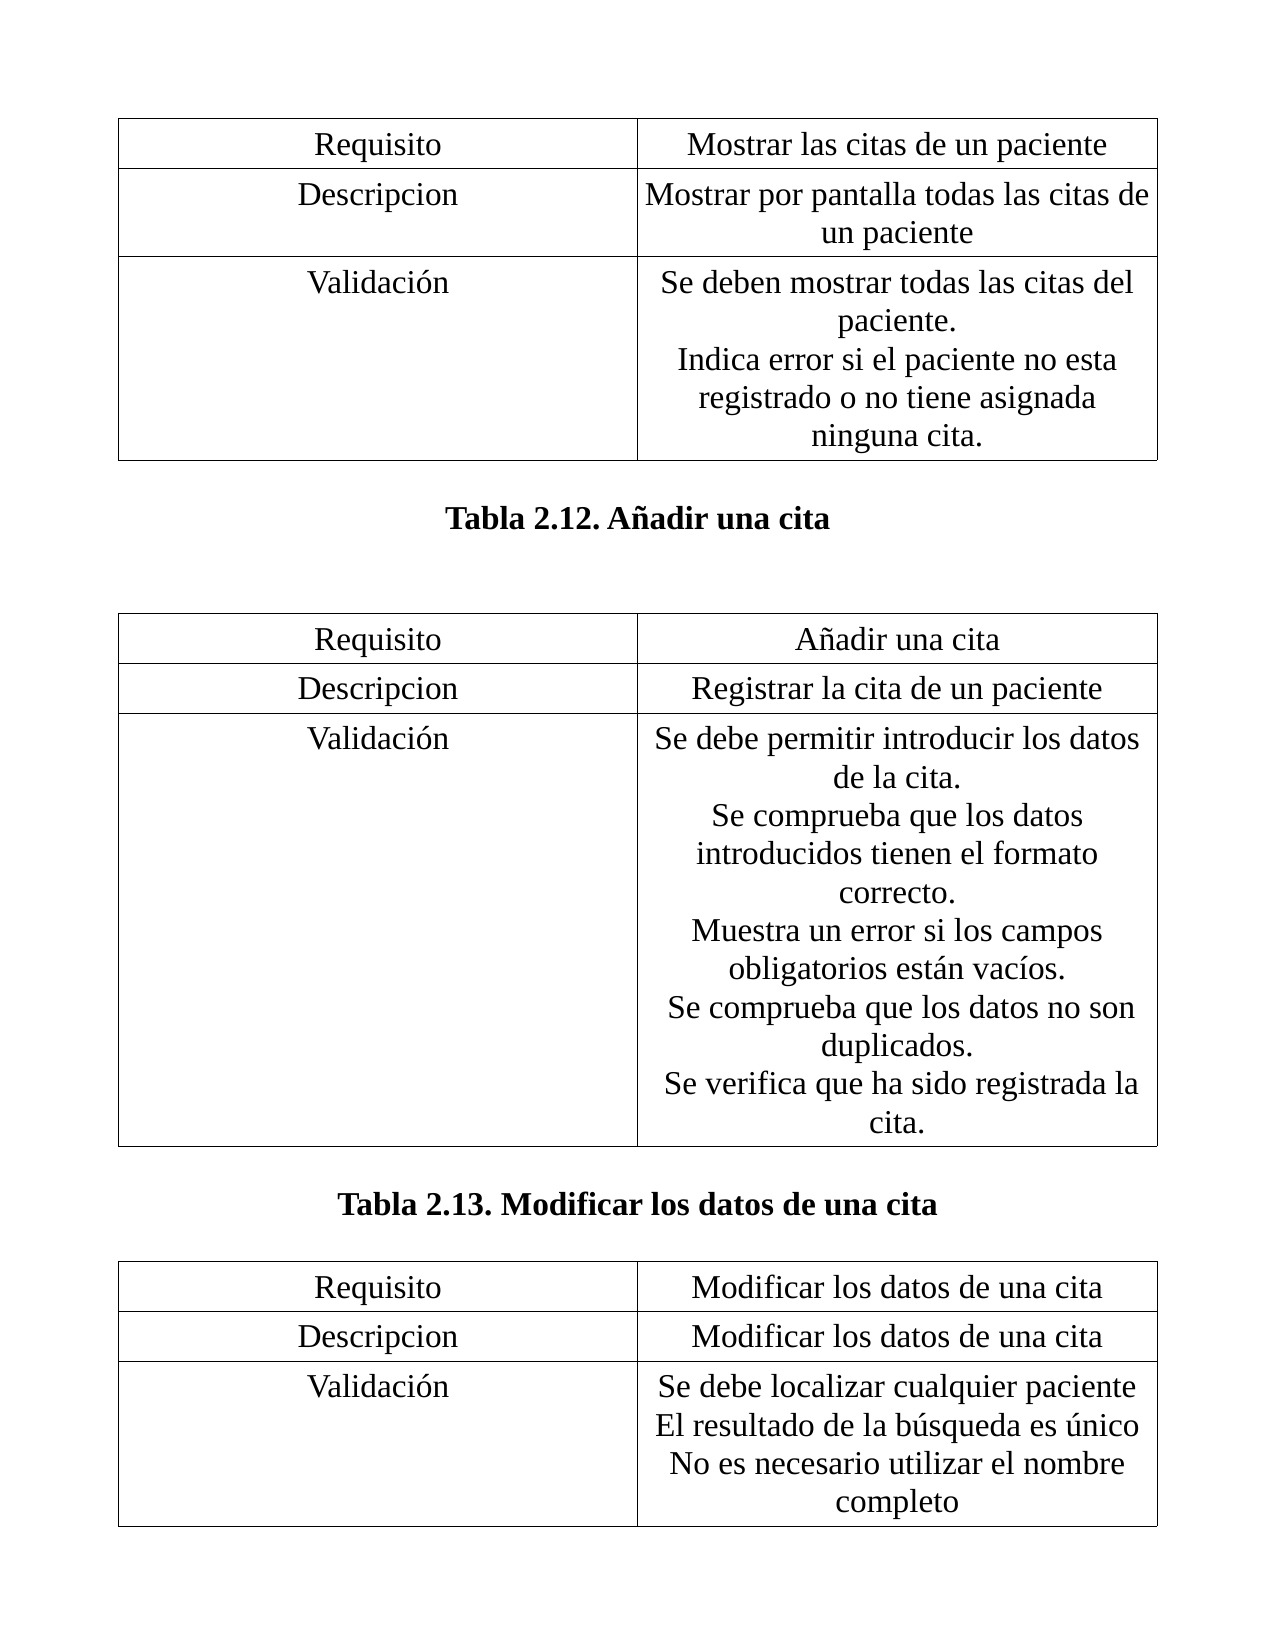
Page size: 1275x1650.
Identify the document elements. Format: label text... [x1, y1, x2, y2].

table_cell Descripcion [119, 1312, 637, 1361]
table_cell Se debe permitir introducir los datos de la cita. Se comprueba que los datos introducidos tienen el formato correcto. Muestra un error si los campos obligatorios están vacíos. Se comprueba que los datos no son duplicados. Se verifica que ha sido registrada la cita. [638, 714, 1157, 1146]
table_cell Registrar la cita de un paciente [638, 664, 1157, 713]
table_header Requisito [119, 119, 637, 168]
table_header Modificar los datos de una cita [638, 1262, 1157, 1311]
table_cell Descripcion [119, 664, 637, 713]
table_header Mostrar las citas de un paciente [638, 119, 1157, 168]
table_cell Validación [119, 714, 637, 1146]
table_cell Validación [119, 257, 637, 459]
table_header Añadir una cita [638, 614, 1157, 663]
text Tabla 2.12. Añadir una cita [118, 498, 1157, 536]
table_cell Descripcion [119, 169, 637, 256]
table_header Requisito [119, 1262, 637, 1311]
text Tabla 2.13. Modificar los datos de una cita [118, 1184, 1157, 1223]
table_cell Mostrar por pantalla todas las citas de un paciente [638, 169, 1157, 256]
table_header Requisito [119, 614, 637, 663]
table_cell Validación [119, 1362, 637, 1526]
table_cell Se debe localizar cualquier paciente El resultado de la búsqueda es único No es necesario utilizar el nombre completo [638, 1362, 1157, 1526]
table_cell Modificar los datos de una cita [638, 1312, 1157, 1361]
table_cell Se deben mostrar todas las citas del paciente. Indica error si el paciente no esta registrado o no tiene asignada ninguna cita. [638, 257, 1157, 459]
